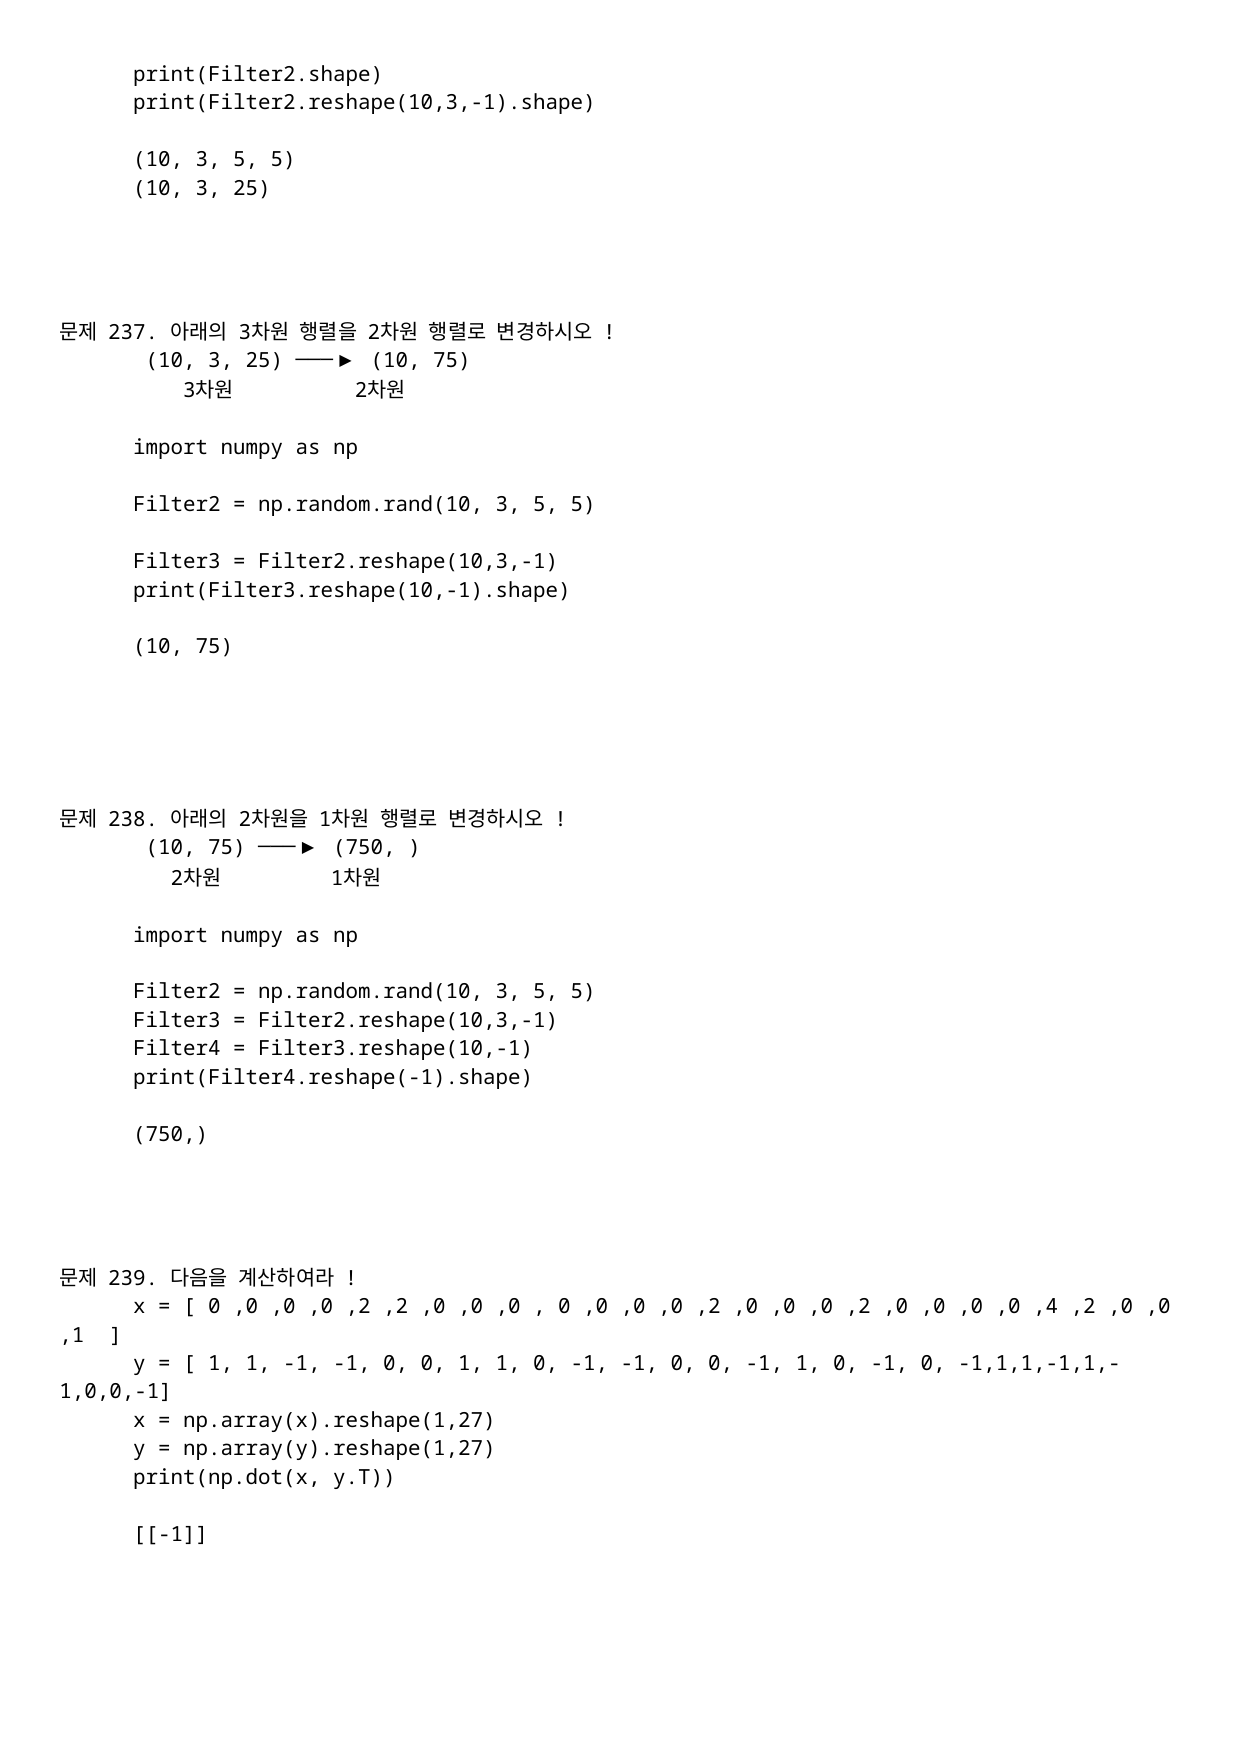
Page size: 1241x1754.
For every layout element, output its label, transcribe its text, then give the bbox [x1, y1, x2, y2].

text Filter2 = np.random.rand(10, 3, 5, 5) [59, 489, 1181, 518]
text print(np.dot(x, y.T)) [59, 1462, 1181, 1490]
text (750,) [59, 1119, 1181, 1147]
text 문제 237. 아래의 3차원 행렬을 2차원 행렬로 변경하시오 ! [59, 315, 1181, 345]
text print(Filter3.reshape(10,-1).shape) [59, 575, 1181, 603]
text import numpy as np [59, 432, 1181, 461]
text y = np.array(y).reshape(1,27) [59, 1433, 1181, 1462]
text (10, 75) ───▶ (750, ) [59, 832, 1181, 861]
text print(Filter2.reshape(10,3,-1).shape) [59, 87, 1181, 116]
text (10, 3, 5, 5) [59, 144, 1181, 173]
text Filter4 = Filter3.reshape(10,-1) [59, 1033, 1181, 1062]
text [[-1]] [59, 1519, 1181, 1547]
text (10, 75) [59, 632, 1181, 660]
text 문제 239. 다음을 계산하여라 ! [59, 1261, 1181, 1291]
text (10, 3, 25) [59, 173, 1181, 201]
text (10, 3, 25) ───▶ (10, 75) [59, 345, 1181, 374]
text print(Filter4.reshape(-1).shape) [59, 1062, 1181, 1090]
text y = [ 1, 1, -1, -1, 0, 0, 1, 1, 0, -1, -1, 0, 0, -1, 1, 0, -1, 0, -1,1,1,-1,1,- 1,0,0,-1] [59, 1348, 1181, 1405]
text 2차원 1차원 [59, 861, 1181, 891]
text import numpy as np [59, 920, 1181, 948]
text x = [ 0 ,0 ,0 ,0 ,2 ,2 ,0 ,0 ,0 , 0 ,0 ,0 ,0 ,2 ,0 ,0 ,0 ,2 ,0 ,0 ,0 ,0 ,4 ,2 ,0 ,0 ,1 ] [59, 1291, 1181, 1348]
text Filter3 = Filter2.reshape(10,3,-1) [59, 546, 1181, 575]
text 문제 238. 아래의 2차원을 1차원 행렬로 변경하시오 ! [59, 802, 1181, 832]
text x = np.array(x).reshape(1,27) [59, 1405, 1181, 1433]
text print(Filter2.shape) [59, 59, 1181, 87]
text 3차원 2차원 [59, 374, 1181, 404]
text Filter2 = np.random.rand(10, 3, 5, 5) [59, 977, 1181, 1005]
text Filter3 = Filter2.reshape(10,3,-1) [59, 1005, 1181, 1033]
